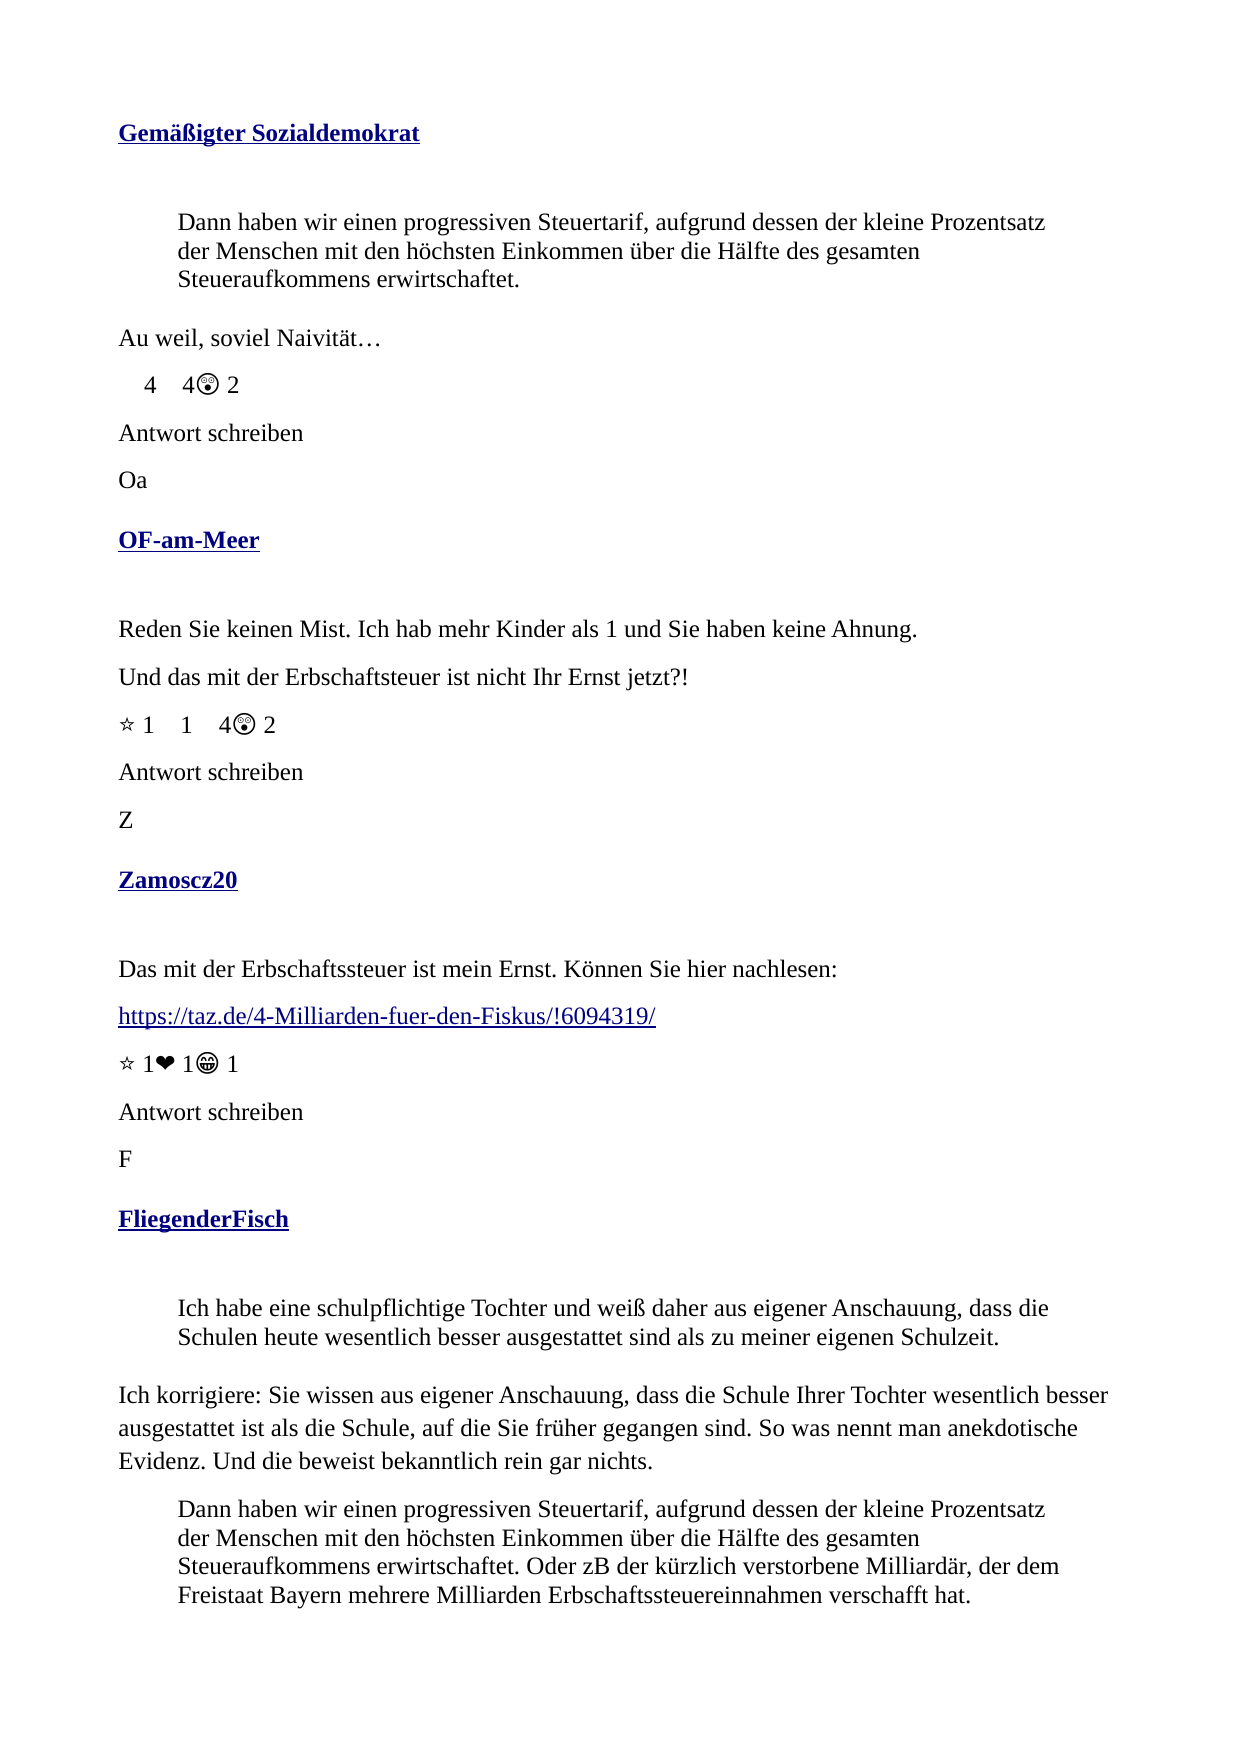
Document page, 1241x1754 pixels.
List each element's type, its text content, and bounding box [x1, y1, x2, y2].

text https://taz.de/4-Milliarden-fuer-den-Fiskus/!6094319/ [118, 1001, 1122, 1030]
text F [118, 1144, 1122, 1173]
text Z [118, 805, 1122, 834]
text Ich habe eine schulpflichtige Tochter und weiß daher aus eigener Anschauung, dass die Schulen heute wesentlich besser ausgestattet sind als zu meiner eigenen Schulzeit. [177, 1293, 1063, 1351]
text Oa [118, 466, 1122, 494]
text Dann haben wir einen progressiven Steuertarif, aufgrund dessen der kleine Prozentsatz der Menschen mit den höchsten Einkommen über die Hälfte des gesamten Steueraufkommens erwirtschaftet. Oder zB der kürzlich verstorbene Milliardär, der dem Freistaat Bayern mehrere Milliarden Erbschaftssteuereinnahmen verschafft hat. [177, 1494, 1063, 1609]
text ⭐️ 1❤️ 1😁 1 [118, 1049, 1122, 1078]
subtitle Zamoscz20 [118, 865, 1122, 894]
subtitle OF-am-Meer [118, 526, 1122, 554]
text Antwort schreiben [118, 757, 1122, 786]
subtitle FliegenderFisch [118, 1204, 1122, 1233]
text ⭐️ 1🙁 1🤨 4😲 2 [118, 710, 1122, 738]
text 🙁 4🤨 4😲 2 [118, 370, 1122, 399]
text Dann haben wir einen progressiven Steuertarif, aufgrund dessen der kleine Prozentsatz der Menschen mit den höchsten Einkommen über die Hälfte des gesamten Steueraufkommens erwirtschaftet. [177, 207, 1063, 293]
text Ich korrigiere: Sie wissen aus eigener Anschauung, dass die Schule Ihrer Tochter wesentlich besser ausgestattet ist als die Schule, auf die Sie früher gegangen sind. So was nennt man anekdotische Evidenz. Und die beweist bekanntlich rein gar nichts. [118, 1380, 1122, 1475]
text Antwort schreiben [118, 1097, 1122, 1125]
text Das mit der Erbschaftssteuer ist mein Ernst. Können Sie hier nachlesen: [118, 954, 1122, 983]
text Au weil, soviel Naivität… [118, 323, 1122, 351]
text Antwort schreiben [118, 418, 1122, 447]
text Und das mit der Erbschaftsteuer ist nicht Ihr Ernst jetzt?! [118, 662, 1122, 691]
subtitle Gemäßigter Sozialdemokrat [118, 118, 1122, 147]
text Reden Sie keinen Mist. Ich hab mehr Kinder als 1 und Sie haben keine Ahnung. [118, 614, 1122, 643]
